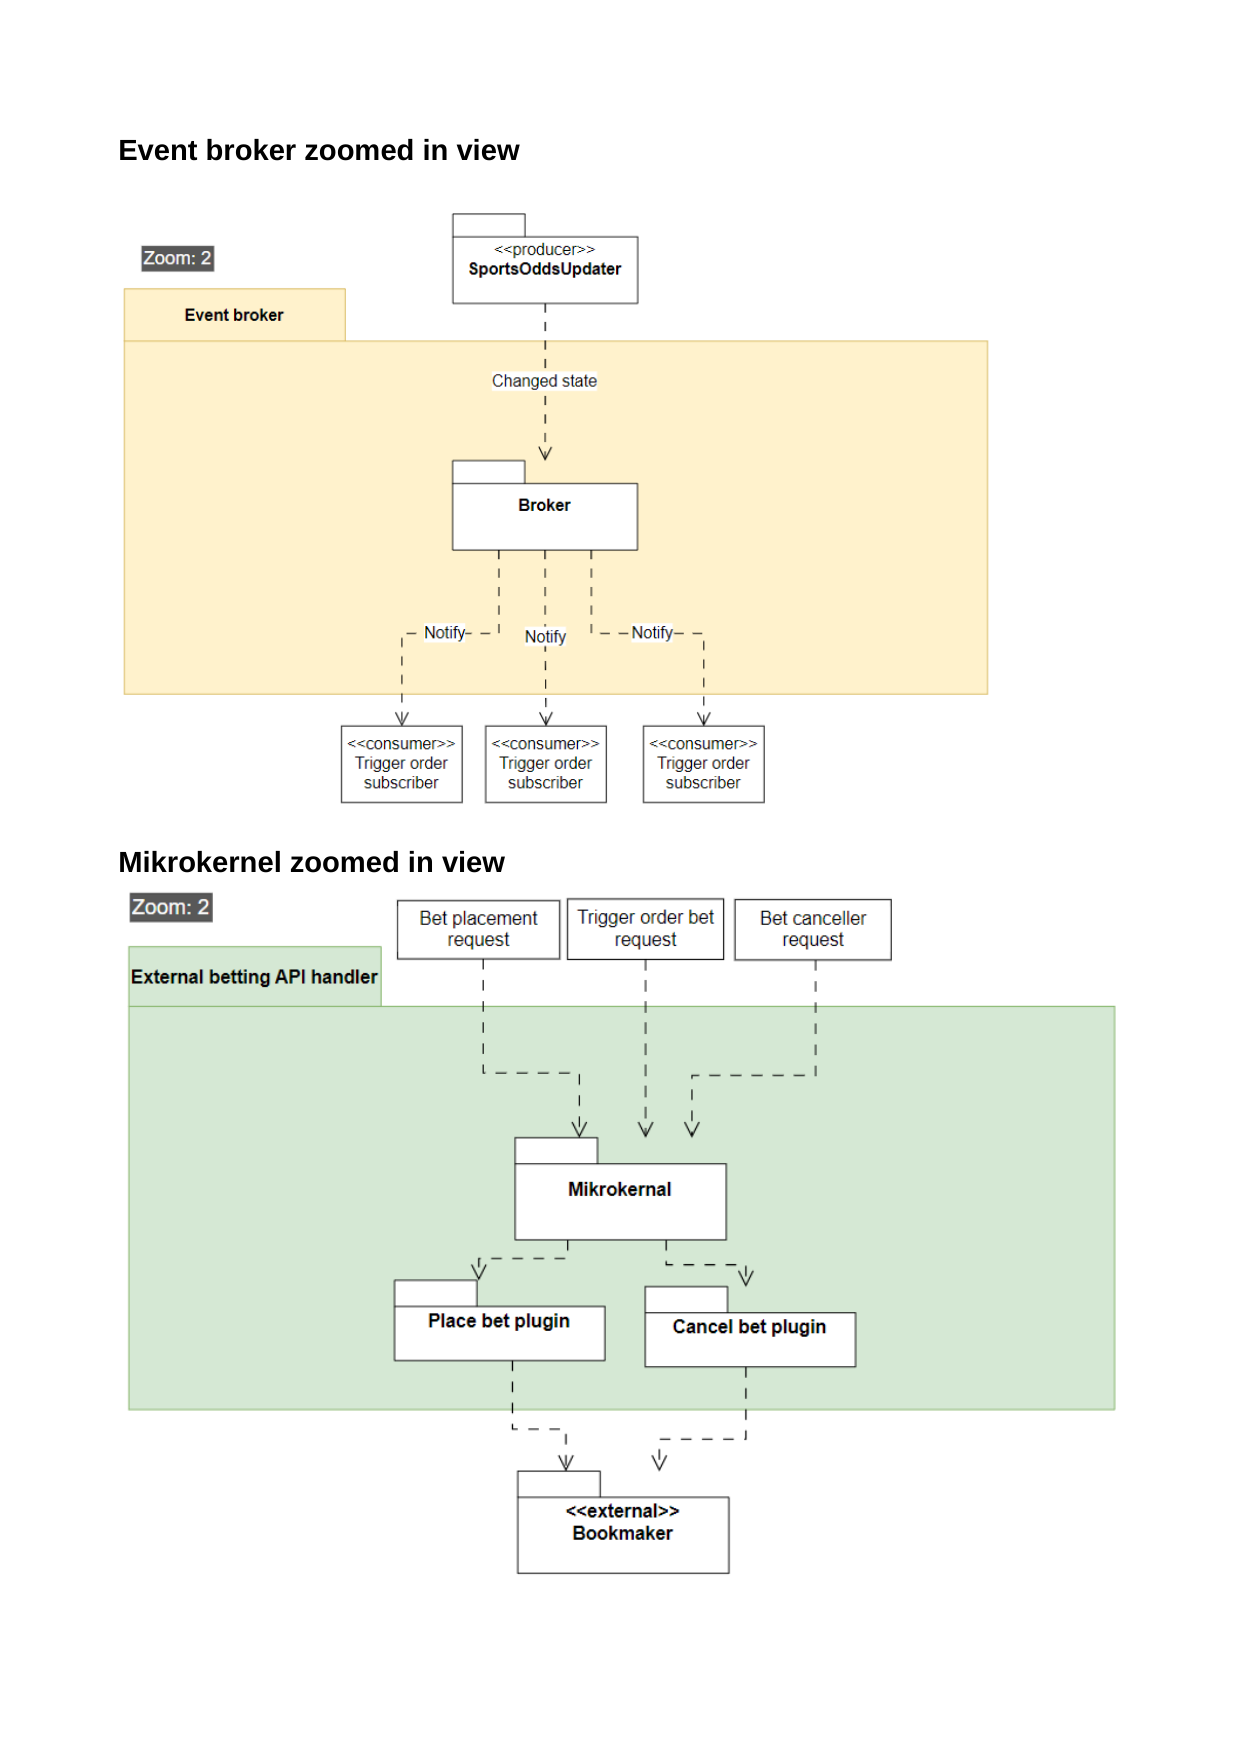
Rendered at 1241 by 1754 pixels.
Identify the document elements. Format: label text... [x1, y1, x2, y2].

subtitle Mikrokernel zoomed in view [118, 845, 1122, 878]
picture [118, 878, 1123, 1588]
subtitle Event broker zoomed in view [118, 133, 1122, 166]
picture [118, 213, 997, 812]
